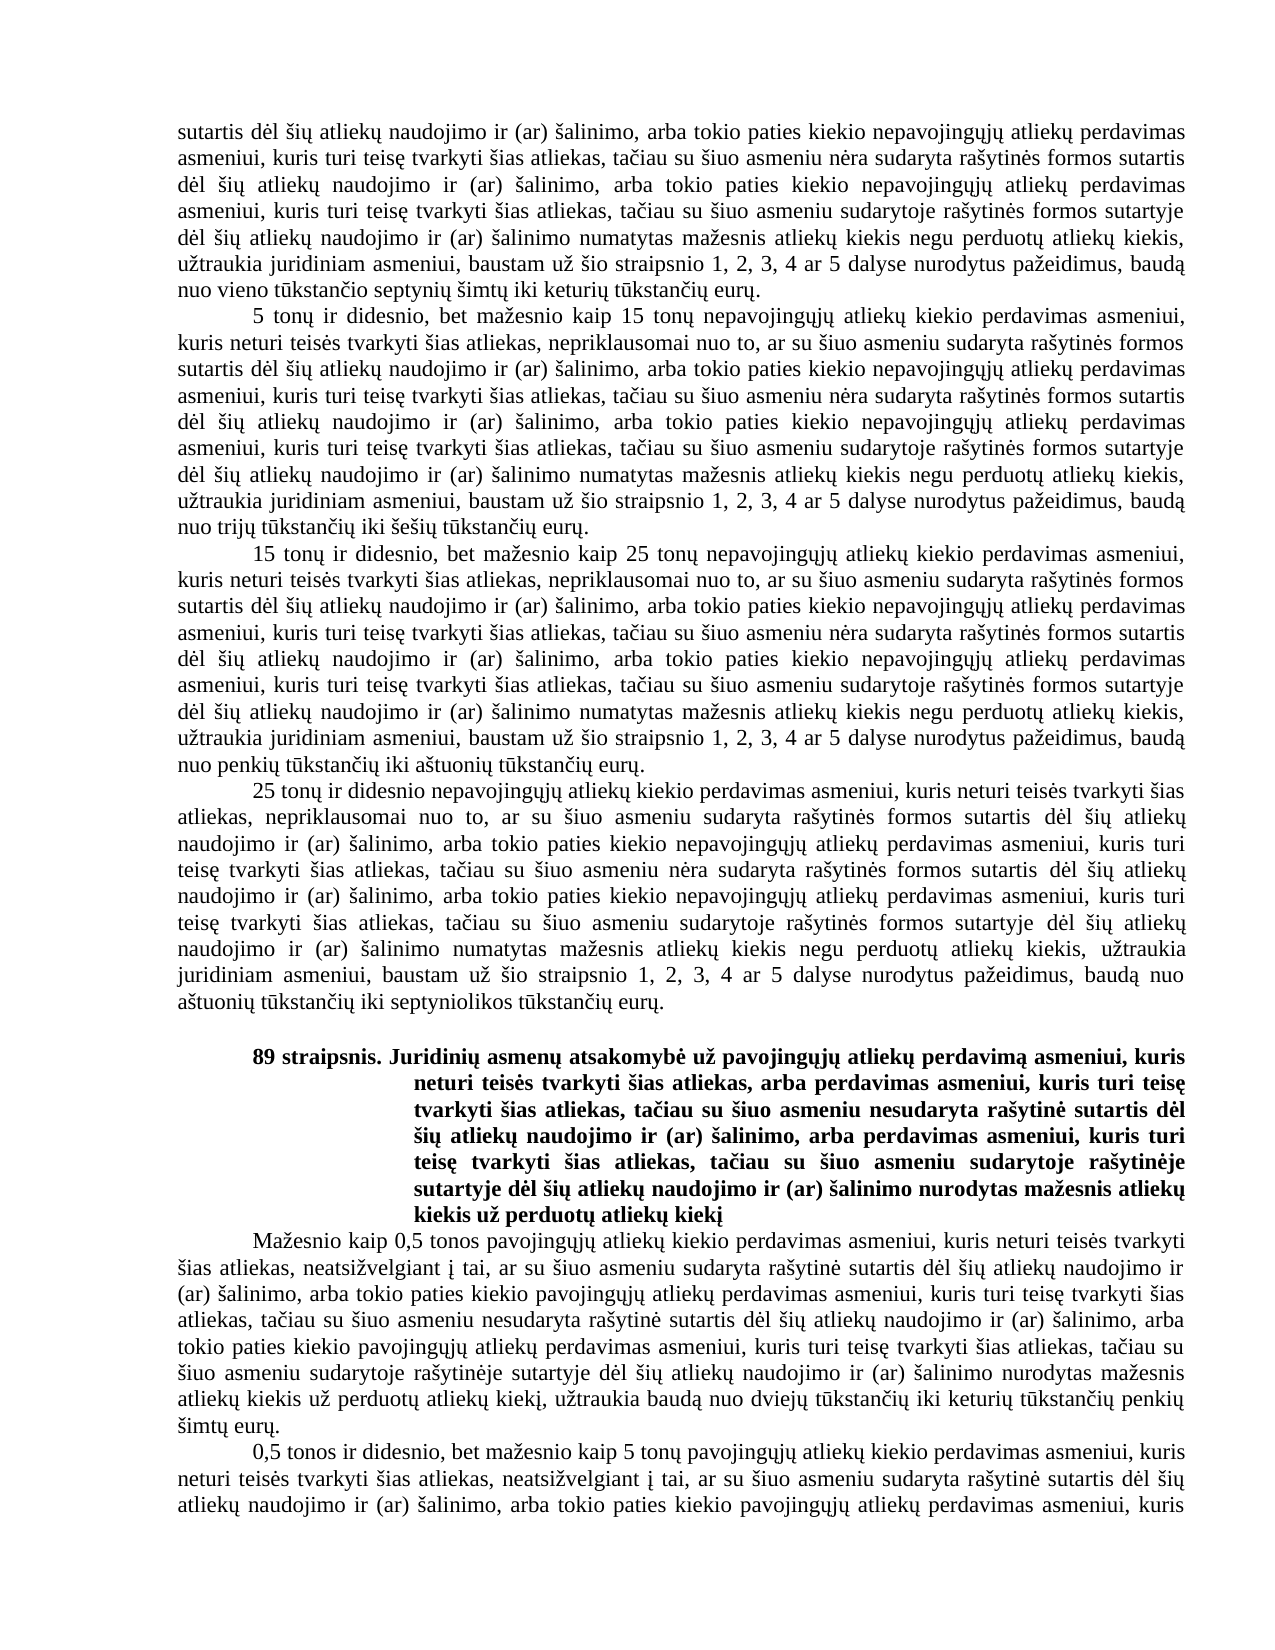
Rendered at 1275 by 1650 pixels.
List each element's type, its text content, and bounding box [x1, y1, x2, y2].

text sutartis dėl šių atliekų naudojimo ir (ar) šalinimo, arba tokio paties kiekio nepavojingųjų atliekų perdavimas asmeniui, kuris turi teisę tvarkyti šias atliekas, tačiau su šiuo asmeniu nėra sudaryta rašytinės formos sutartis dėl šių atliekų naudojimo ir (ar) šalinimo, arba tokio paties kiekio nepavojingųjų atliekų perdavimas asmeniui, kuris turi teisę tvarkyti šias atliekas, tačiau su šiuo asmeniu sudarytoje rašytinės formos sutartyje dėl šių atliekų naudojimo ir (ar) šalinimo numatytas mažesnis atliekų kiekis negu perduotų atliekų kiekis, užtraukia juridiniam asmeniui, baustam už šio straipsnio 1, 2, 3, 4 ar 5 dalyse nurodytus pažeidimus, baudą nuo vieno tūkstančio septynių šimtų iki keturių tūkstančių eurų. [177, 118, 1186, 303]
text 89 straipsnis. Juridinių asmenų atsakomybė už pavojingųjų atliekų perdavimą asmeniui, kuris neturi teisės tvarkyti šias atliekas, arba perdavimas asmeniui, kuris turi teisę tvarkyti šias atliekas, tačiau su šiuo asmeniu nesudaryta rašytinė sutartis dėl šių atliekų naudojimo ir (ar) šalinimo, arba perdavimas asmeniui, kuris turi teisę tvarkyti šias atliekas, tačiau su šiuo asmeniu sudarytoje rašytinėje sutartyje dėl šių atliekų naudojimo ir (ar) šalinimo nurodytas mažesnis atliekų kiekis už perduotų atliekų kiekį [252, 1043, 1186, 1227]
text 5 tonų ir didesnio, bet mažesnio kaip 15 tonų nepavojingųjų atliekų kiekio perdavimas asmeniui, kuris neturi teisės tvarkyti šias atliekas, nepriklausomai nuo to, ar su šiuo asmeniu sudaryta rašytinės formos sutartis dėl šių atliekų naudojimo ir (ar) šalinimo, arba tokio paties kiekio nepavojingųjų atliekų perdavimas asmeniui, kuris turi teisę tvarkyti šias atliekas, tačiau su šiuo asmeniu nėra sudaryta rašytinės formos sutartis dėl šių atliekų naudojimo ir (ar) šalinimo, arba tokio paties kiekio nepavojingųjų atliekų perdavimas asmeniui, kuris turi teisę tvarkyti šias atliekas, tačiau su šiuo asmeniu sudarytoje rašytinės formos sutartyje dėl šių atliekų naudojimo ir (ar) šalinimo numatytas mažesnis atliekų kiekis negu perduotų atliekų kiekis, užtraukia juridiniam asmeniui, baustam už šio straipsnio 1, 2, 3, 4 ar 5 dalyse nurodytus pažeidimus, baudą nuo trijų tūkstančių iki šešių tūkstančių eurų. [177, 303, 1186, 540]
text Mažesnio kaip 0,5 tonos pavojingųjų atliekų kiekio perdavimas asmeniui, kuris neturi teisės tvarkyti šias atliekas, neatsižvelgiant į tai, ar su šiuo asmeniu sudaryta rašytinė sutartis dėl šių atliekų naudojimo ir (ar) šalinimo, arba tokio paties kiekio pavojingųjų atliekų perdavimas asmeniui, kuris turi teisę tvarkyti šias atliekas, tačiau su šiuo asmeniu nesudaryta rašytinė sutartis dėl šių atliekų naudojimo ir (ar) šalinimo, arba tokio paties kiekio pavojingųjų atliekų perdavimas asmeniui, kuris turi teisę tvarkyti šias atliekas, tačiau su šiuo asmeniu sudarytoje rašytinėje sutartyje dėl šių atliekų naudojimo ir (ar) šalinimo nurodytas mažesnis atliekų kiekis už perduotų atliekų kiekį, užtraukia baudą nuo dviejų tūkstančių iki keturių tūkstančių penkių šimtų eurų. [177, 1227, 1186, 1438]
text 0,5 tonos ir didesnio, bet mažesnio kaip 5 tonų pavojingųjų atliekų kiekio perdavimas asmeniui, kuris neturi teisės tvarkyti šias atliekas, neatsižvelgiant į tai, ar su šiuo asmeniu sudaryta rašytinė sutartis dėl šių atliekų naudojimo ir (ar) šalinimo, arba tokio paties kiekio pavojingųjų atliekų perdavimas asmeniui, kuris [177, 1438, 1186, 1517]
text 25 tonų ir didesnio nepavojingųjų atliekų kiekio perdavimas asmeniui, kuris neturi teisės tvarkyti šias atliekas, nepriklausomai nuo to, ar su šiuo asmeniu sudaryta rašytinės formos sutartis dėl šių atliekų naudojimo ir (ar) šalinimo, arba tokio paties kiekio nepavojingųjų atliekų perdavimas asmeniui, kuris turi teisę tvarkyti šias atliekas, tačiau su šiuo asmeniu nėra sudaryta rašytinės formos sutartis dėl šių atliekų naudojimo ir (ar) šalinimo, arba tokio paties kiekio nepavojingųjų atliekų perdavimas asmeniui, kuris turi teisę tvarkyti šias atliekas, tačiau su šiuo asmeniu sudarytoje rašytinės formos sutartyje dėl šių atliekų naudojimo ir (ar) šalinimo numatytas mažesnis atliekų kiekis negu perduotų atliekų kiekis, užtraukia juridiniam asmeniui, baustam už šio straipsnio 1, 2, 3, 4 ar 5 dalyse nurodytus pažeidimus, baudą nuo aštuonių tūkstančių iki septyniolikos tūkstančių eurų. [177, 777, 1186, 1014]
text 15 tonų ir didesnio, bet mažesnio kaip 25 tonų nepavojingųjų atliekų kiekio perdavimas asmeniui, kuris neturi teisės tvarkyti šias atliekas, nepriklausomai nuo to, ar su šiuo asmeniu sudaryta rašytinės formos sutartis dėl šių atliekų naudojimo ir (ar) šalinimo, arba tokio paties kiekio nepavojingųjų atliekų perdavimas asmeniui, kuris turi teisę tvarkyti šias atliekas, tačiau su šiuo asmeniu nėra sudaryta rašytinės formos sutartis dėl šių atliekų naudojimo ir (ar) šalinimo, arba tokio paties kiekio nepavojingųjų atliekų perdavimas asmeniui, kuris turi teisę tvarkyti šias atliekas, tačiau su šiuo asmeniu sudarytoje rašytinės formos sutartyje dėl šių atliekų naudojimo ir (ar) šalinimo numatytas mažesnis atliekų kiekis negu perduotų atliekų kiekis, užtraukia juridiniam asmeniui, baustam už šio straipsnio 1, 2, 3, 4 ar 5 dalyse nurodytus pažeidimus, baudą nuo penkių tūkstančių iki aštuonių tūkstančių eurų. [177, 540, 1186, 777]
